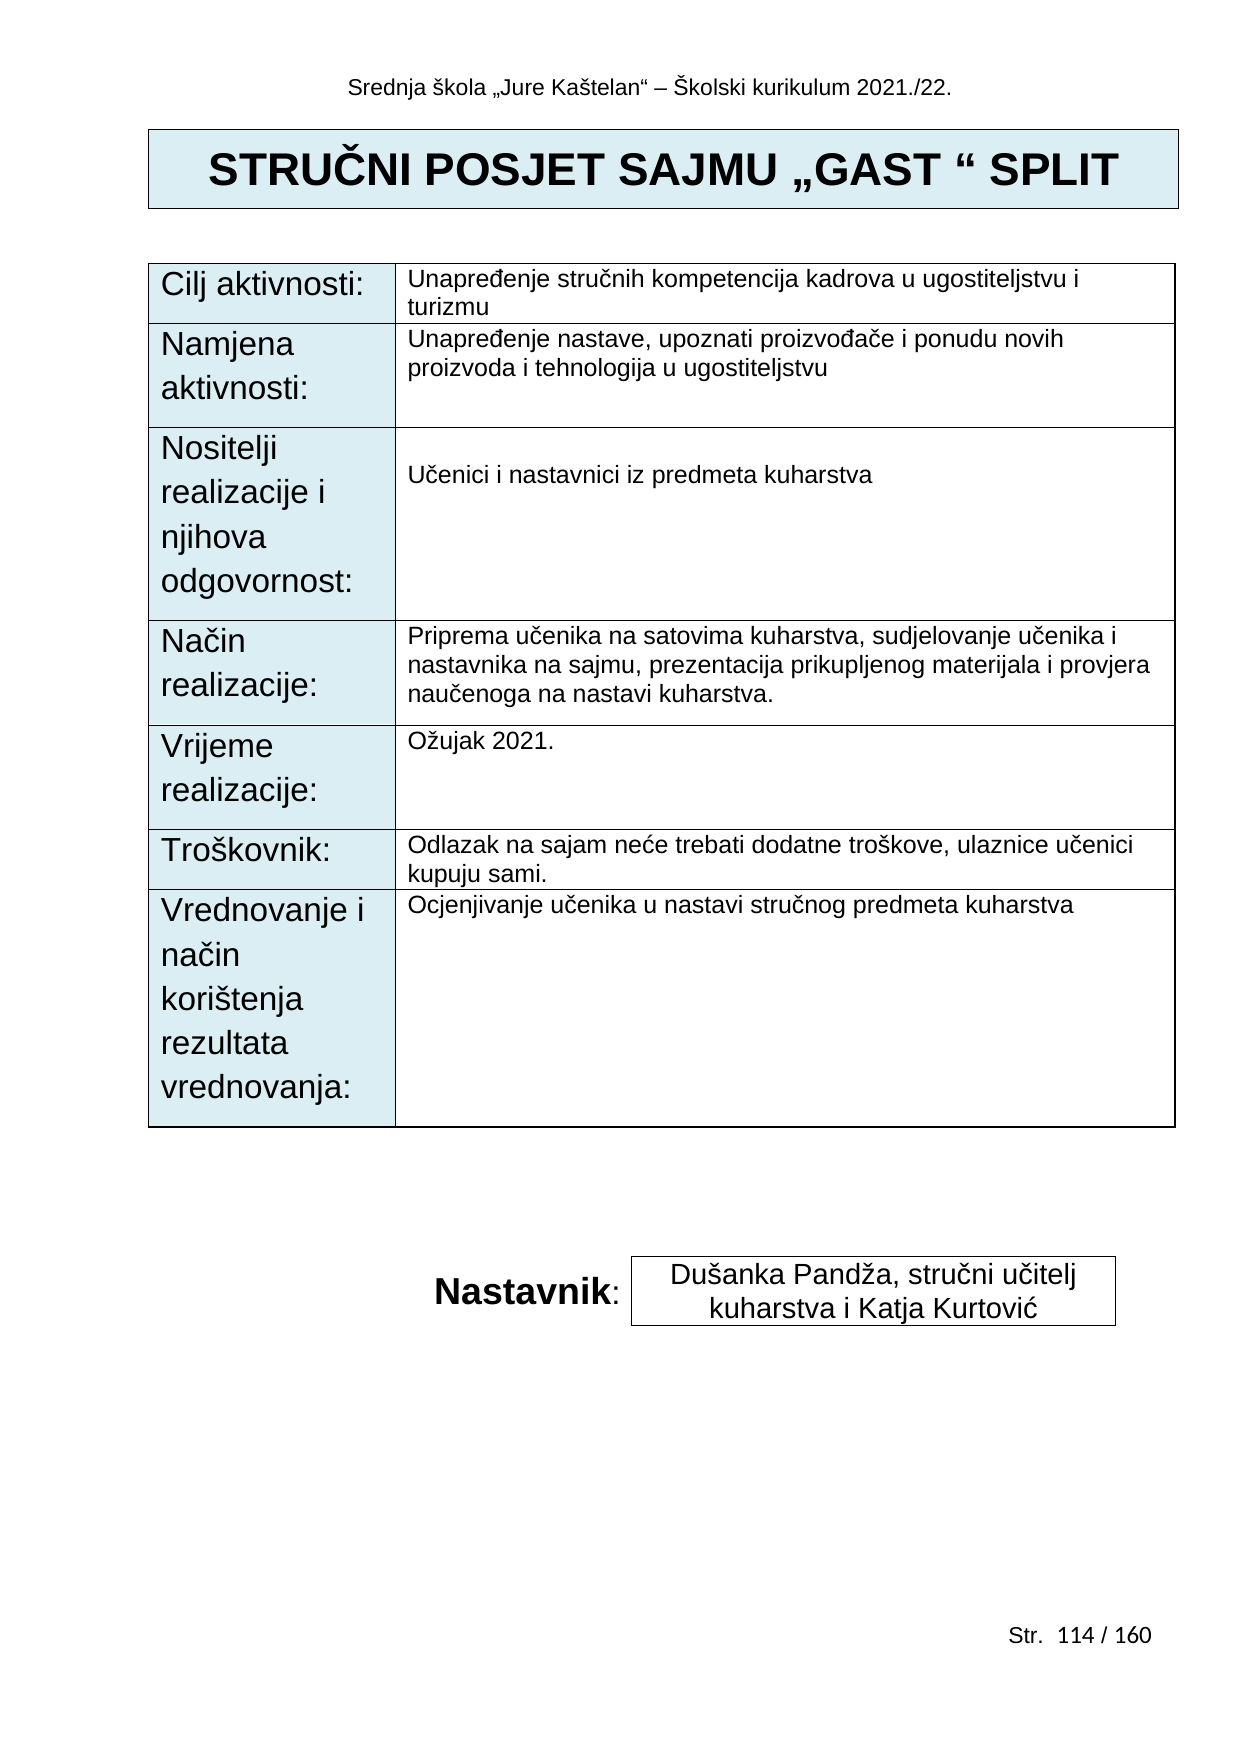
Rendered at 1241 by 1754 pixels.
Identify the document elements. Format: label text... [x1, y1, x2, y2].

table_cell Ožujak 2021. [396, 726, 1174, 829]
table_cell Vrednovanje i način korištenja rezultata vrednovanja: [149, 890, 395, 1126]
table_header Unapređenje stručnih kompetencija kadrova u ugostiteljstvu i turizmu [396, 264, 1174, 323]
table_cell Način realizacije: [149, 621, 395, 724]
table_cell Vrijeme realizacije: [149, 726, 395, 829]
table_cell Nositelji realizacije i njihova odgovornost: [149, 428, 395, 620]
table_cell Namjena aktivnosti: [149, 324, 395, 427]
table_header Nastavnik: [148, 1256, 631, 1325]
table_cell Troškovnik: [149, 830, 395, 889]
table_header Dušanka Pandža, stručni učitelj kuharstva i Katja Kurtović [632, 1257, 1115, 1325]
table_cell Unapređenje nastave, upoznati proizvođače i ponudu novih proizvoda i tehnologija u ugostiteljstvu [396, 324, 1174, 427]
table_cell Odlazak na sajam neće trebati dodatne troškove, ulaznice učenici kupuju sami. [396, 830, 1174, 889]
table_cell Učenici i nastavnici iz predmeta kuharstva [396, 428, 1174, 620]
table_cell Ocjenjivanje učenika u nastavi stručnog predmeta kuharstva [396, 890, 1174, 1126]
table_cell Priprema učenika na satovima kuharstva, sudjelovanje učenika i nastavnika na sajmu, prezentacija prikupljenog materijala i provjera naučenoga na nastavi kuharstva. [396, 621, 1174, 724]
table_header STRUČNI POSJET SAJMU „GAST “ SPLIT [149, 130, 1178, 208]
table_header Cilj aktivnosti: [149, 264, 395, 323]
